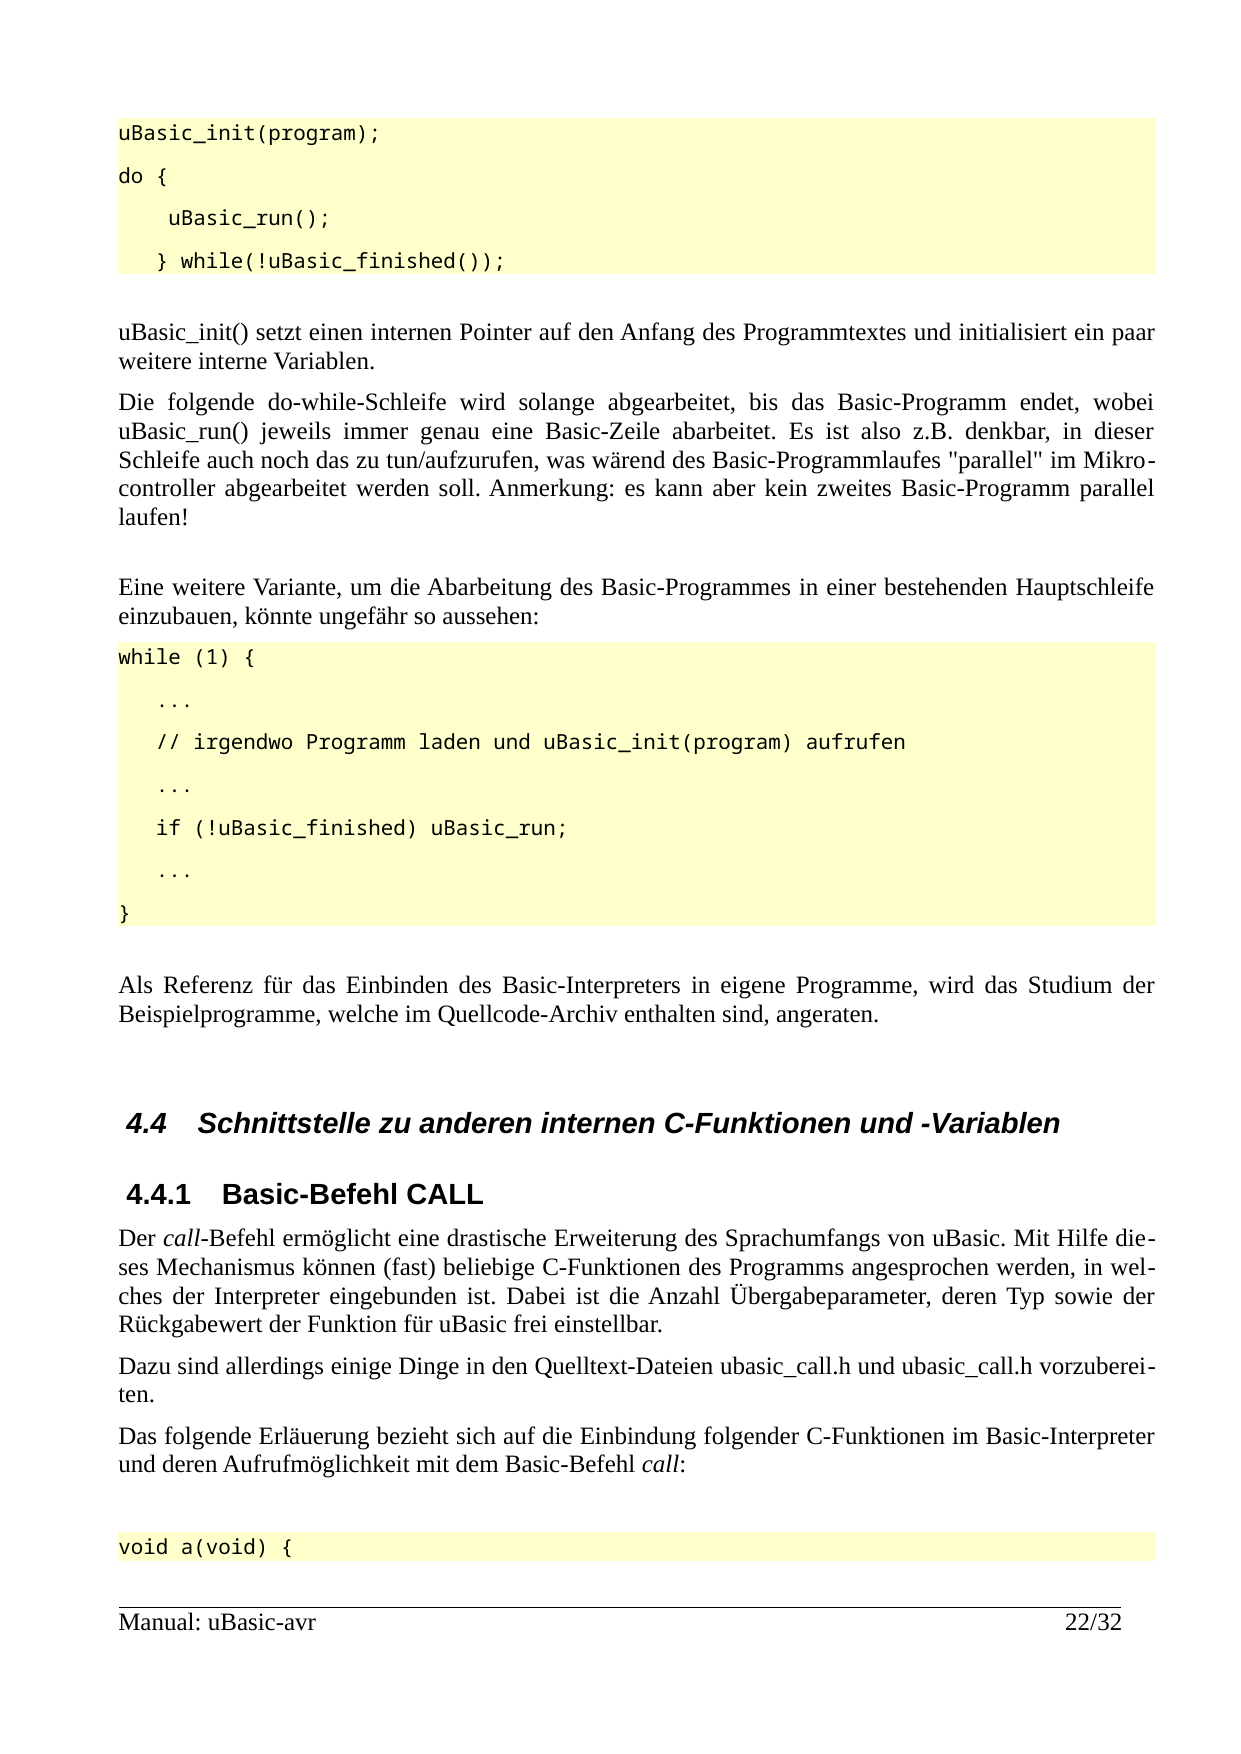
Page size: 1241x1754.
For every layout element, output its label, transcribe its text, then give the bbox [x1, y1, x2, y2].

text while (1) { [118, 642, 1156, 671]
text } [118, 898, 1156, 926]
text Als Referenz für das Einbinden des Basic-Interpreters in eigene Programme, wird das Studium der Beispielprogramme, welche im Quellcode-Archiv enthalten sind, angeraten. [118, 970, 1156, 1027]
text ... [118, 855, 1156, 884]
text uBasic_run(); [118, 203, 1156, 232]
text if (!uBasic_finished) uBasic_run; [118, 813, 1156, 841]
text Dazu sind allerdings einige Dinge in den Quelltext-Dateien ubasic_call.h und ubasic_call.h vorzuberei­ten. [118, 1351, 1156, 1408]
text ... [118, 770, 1156, 798]
text Das folgende Erläuerung bezieht sich auf die Einbindung folgender C-Funktionen im Basic-Interpreter und deren Aufrufmöglichkeit mit dem Basic-Befehl call: [118, 1421, 1156, 1478]
text uBasic_init(program); [118, 118, 1156, 147]
text Eine weitere Variante, um die Abarbeitung des Basic-Programmes in einer bestehenden Hauptschleife einzubauen, könnte ungefähr so aussehen: [118, 543, 1156, 630]
text // irgendwo Programm laden und uBasic_init(program) aufrufen [118, 727, 1156, 756]
subtitle Basic-Befehl CALL [118, 1177, 1156, 1211]
text void a(void) { [118, 1532, 1156, 1561]
text } while(!uBasic_finished()); [118, 246, 1156, 274]
subtitle Schnittstelle zu anderen internen C-Funktionen und -Variablen [118, 1106, 1156, 1140]
text uBasic_init() setzt einen internen Pointer auf den Anfang des Programmtextes und initialisiert ein paar weitere interne Variablen. [118, 288, 1156, 375]
text ... [118, 685, 1156, 713]
text do { [118, 161, 1156, 189]
text Der call-Befehl ermöglicht eine drastische Erweiterung des Sprachumfangs von uBasic. Mit Hilfe die­ses Mechanismus können (fast) beliebige C-Funktionen des Programms angesprochen werden, in wel­ches der Interpreter eingebunden ist. Dabei ist die Anzahl Übergabeparameter, deren Typ sowie der Rückgabewert der Funktion für uBasic frei einstellbar. [118, 1223, 1156, 1338]
text Die folgende do-while-Schleife wird solange abgearbeitet, bis das Basic-Programm endet, wobei uBasic_run() jeweils immer genau eine Basic-Zeile abarbeitet. Es ist also z.B. denkbar, in dieser Schleife auch noch das zu tun/aufzurufen, was wärend des Basic-Programmlaufes "parallel" im Mikro­controller abgearbeitet werden soll. Anmerkung: es kann aber kein zweites Basic-Programm parallel laufen! [118, 387, 1156, 531]
